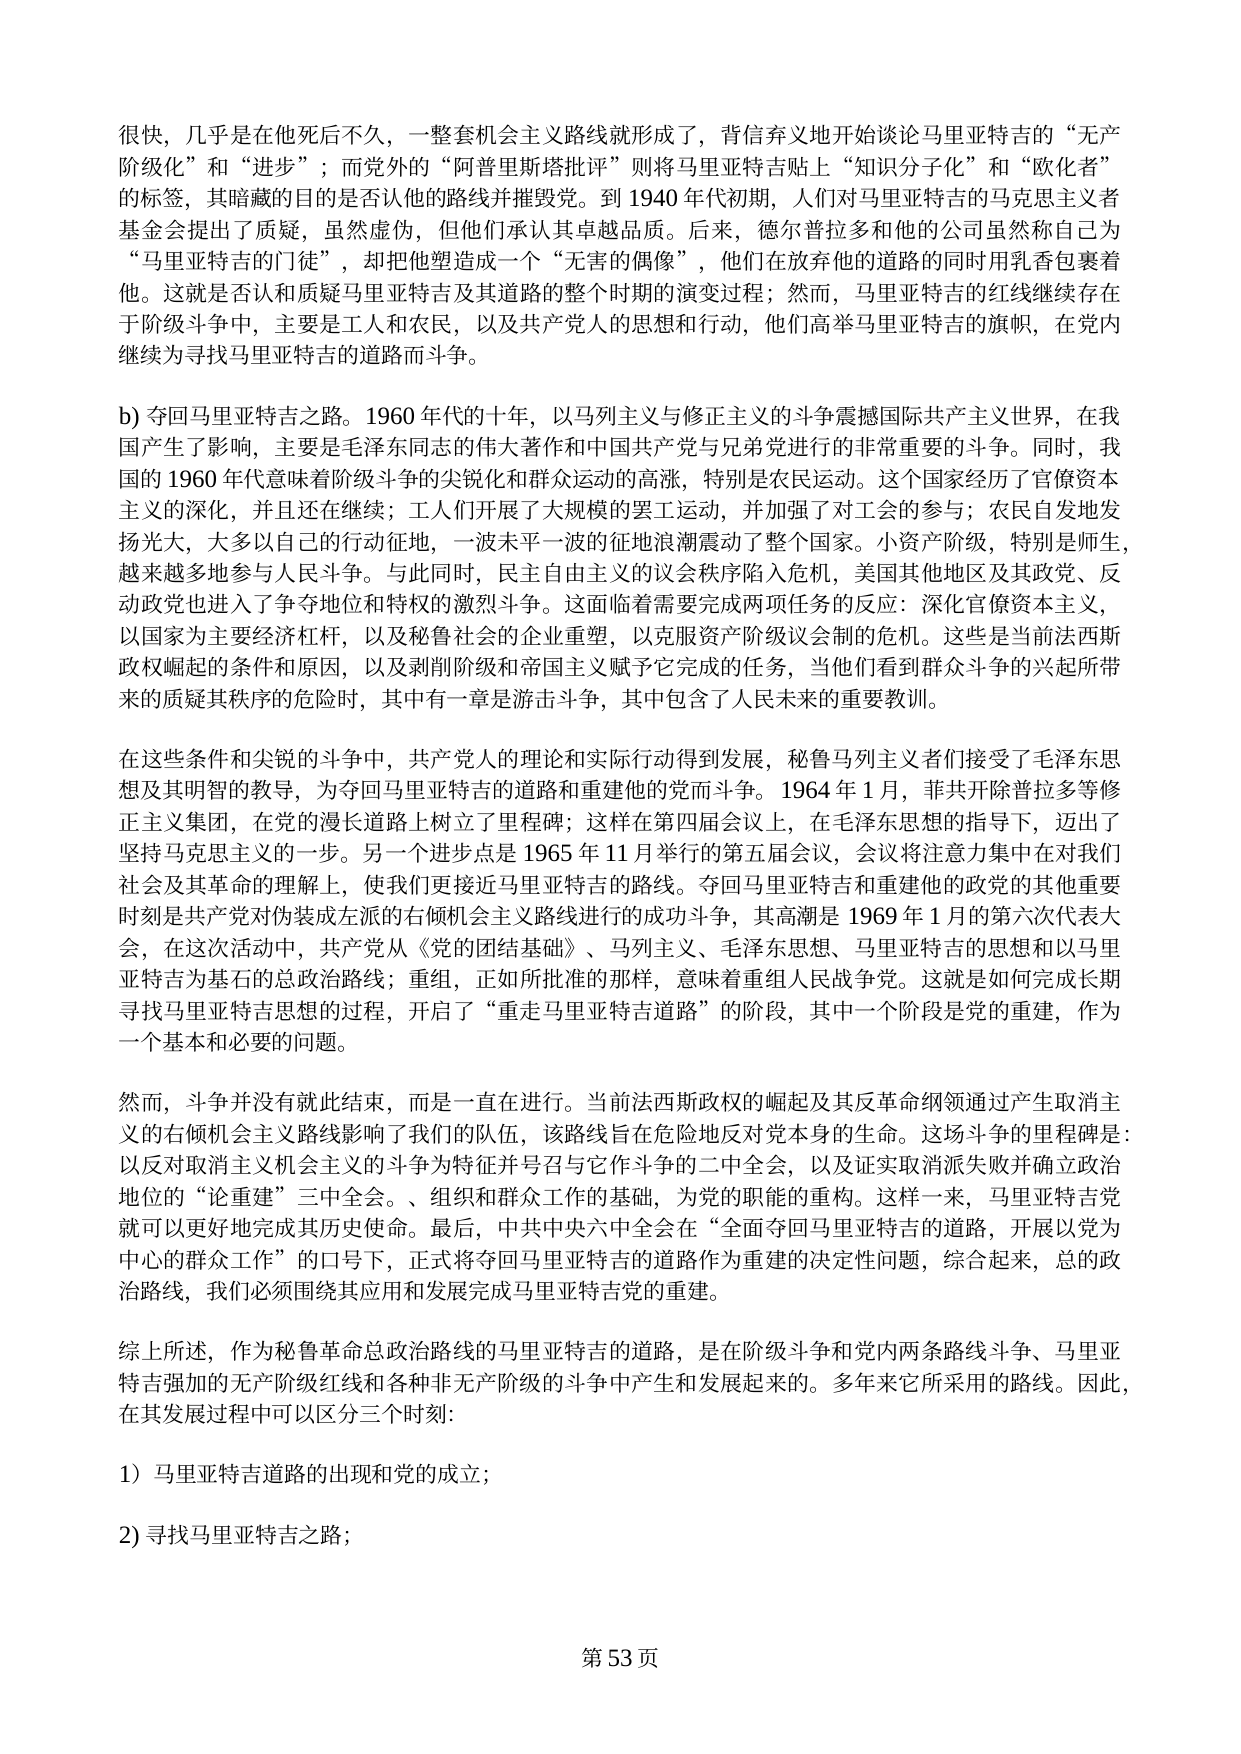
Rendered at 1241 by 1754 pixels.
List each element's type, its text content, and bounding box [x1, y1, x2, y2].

text 然而，斗争并没有就此结束，而是一直在进行。当前法西斯政权的崛起及其反革命纲领通过产生取消主义的右倾机会主义路线影响了我们的队伍，该路线旨在危险地反对党本身的生命。这场斗争的里程碑是：以反对取消主义机会主义的斗争为特征并号召与它作斗争的二中全会，以及证实取消派失败并确立政治地位的“论重建”三中全会。、组织和群众工作的基础，为党的职能的重构。这样一来，马里亚特吉党就可以更好地完成其历史使命。最后，中共中央六中全会在“全面夺回马里亚特吉的道路，开展以党为中心的群众工作”的口号下，正式将夺回马里亚特吉的道路作为重建的决定性问题，综合起来，总的政治路线，我们必须围绕其应用和发展完成马里亚特吉党的重建。 [118, 1086, 1122, 1306]
text b) 夺回马里亚特吉之路。1960年代的十年，以马列主义与修正主义的斗争震撼国际共产主义世界，在我国产生了影响，主要是毛泽东同志的伟大著作和中国共产党与兄弟党进行的非常重要的斗争。同时，我国的1960年代意味着阶级斗争的尖锐化和群众运动的高涨，特别是农民运动。这个国家经历了官僚资本主义的深化，并且还在继续；工人们开展了大规模的罢工运动，并加强了对工会的参与；农民自发地发扬光大，大多以自己的行动征地，一波未平一波的征地浪潮震动了整个国家。小资产阶级，特别是师生，越来越多地参与人民斗争。与此同时，民主自由主义的议会秩序陷入危机，美国其他地区及其政党、反动政党也进入了争夺地位和特权的激烈斗争。这面临着需要完成两项任务的反应：深化官僚资本主义，以国家为主要经济杠杆，以及秘鲁社会的企业重塑，以克服资产阶级议会制的危机。这些是当前法西斯政权崛起的条件和原因，以及剥削阶级和帝国主义赋予它完成的任务，当他们看到群众斗争的兴起所带来的质疑其秩序的危险时，其中有一章是游击斗争，其中包含了人民未来的重要教训。 [118, 399, 1122, 713]
text 在这些条件和尖锐的斗争中，共产党人的理论和实际行动得到发展，秘鲁马列主义者们接受了毛泽东思想及其明智的教导，为夺回马里亚特吉的道路和重建他的党而斗争。1964年1月，菲共开除普拉多等修正主义集团，在党的漫长道路上树立了里程碑；这样在第四届会议上，在毛泽东思想的指导下，迈出了坚持马克思主义的一步。另一个进步点是1965年11月举行的第五届会议，会议将注意力集中在对我们社会及其革命的理解上，使我们更接近马里亚特吉的路线。夺回马里亚特吉和重建他的政党的其他重要时刻是共产党对伪装成左派的右倾机会主义路线进行的成功斗争，其高潮是1969年1月的第六次代表大会，在这次活动中，共产党从《党的团结基础》、马列主义、毛泽东思想、马里亚特吉的思想和以马里亚特吉为基石的总政治路线；重组，正如所批准的那样，意味着重组人民战争党。这就是如何完成长期寻找马里亚特吉思想的过程，开启了“重走马里亚特吉道路”的阶段，其中一个阶段是党的重建，作为一个基本和必要的问题。 [118, 742, 1122, 1057]
text 2) 寻找马里亚特吉之路； [118, 1518, 1122, 1549]
text 1）马里亚特吉道路的出现和党的成立； [118, 1458, 1122, 1489]
text 综上所述，作为秘鲁革命总政治路线的马里亚特吉的道路，是在阶级斗争和党内两条路线斗争、马里亚特吉强加的无产阶级红线和各种非无产阶级的斗争中产生和发展起来的。多年来它所采用的路线。因此，在其发展过程中可以区分三个时刻： [118, 1334, 1122, 1429]
text 很快，几乎是在他死后不久，一整套机会主义路线就形成了，背信弃义地开始谈论马里亚特吉的“无产阶级化”和“进步”；而党外的“阿普里斯塔批评”则将马里亚特吉贴上“知识分子化”和“欧化者”的标签，其暗藏的目的是否认他的路线并摧毁党。到1940年代初期，人们对马里亚特吉的马克思主义者基金会提出了质疑，虽然虚伪，但他们承认其卓越品质。后来，德尔普拉多和他的公司虽然称自己为“马里亚特吉的门徒”，却把他塑造成一个“无害的偶像”，他们在放弃他的道路的同时用乳香包裹着他。这就是否认和质疑马里亚特吉及其道路的整个时期的演变过程；然而，马里亚特吉的红线继续存在于阶级斗争中，主要是工人和农民，以及共产党人的思想和行动，他们高举马里亚特吉的旗帜，在党内继续为寻找马里亚特吉的道路而斗争。 [118, 118, 1122, 370]
